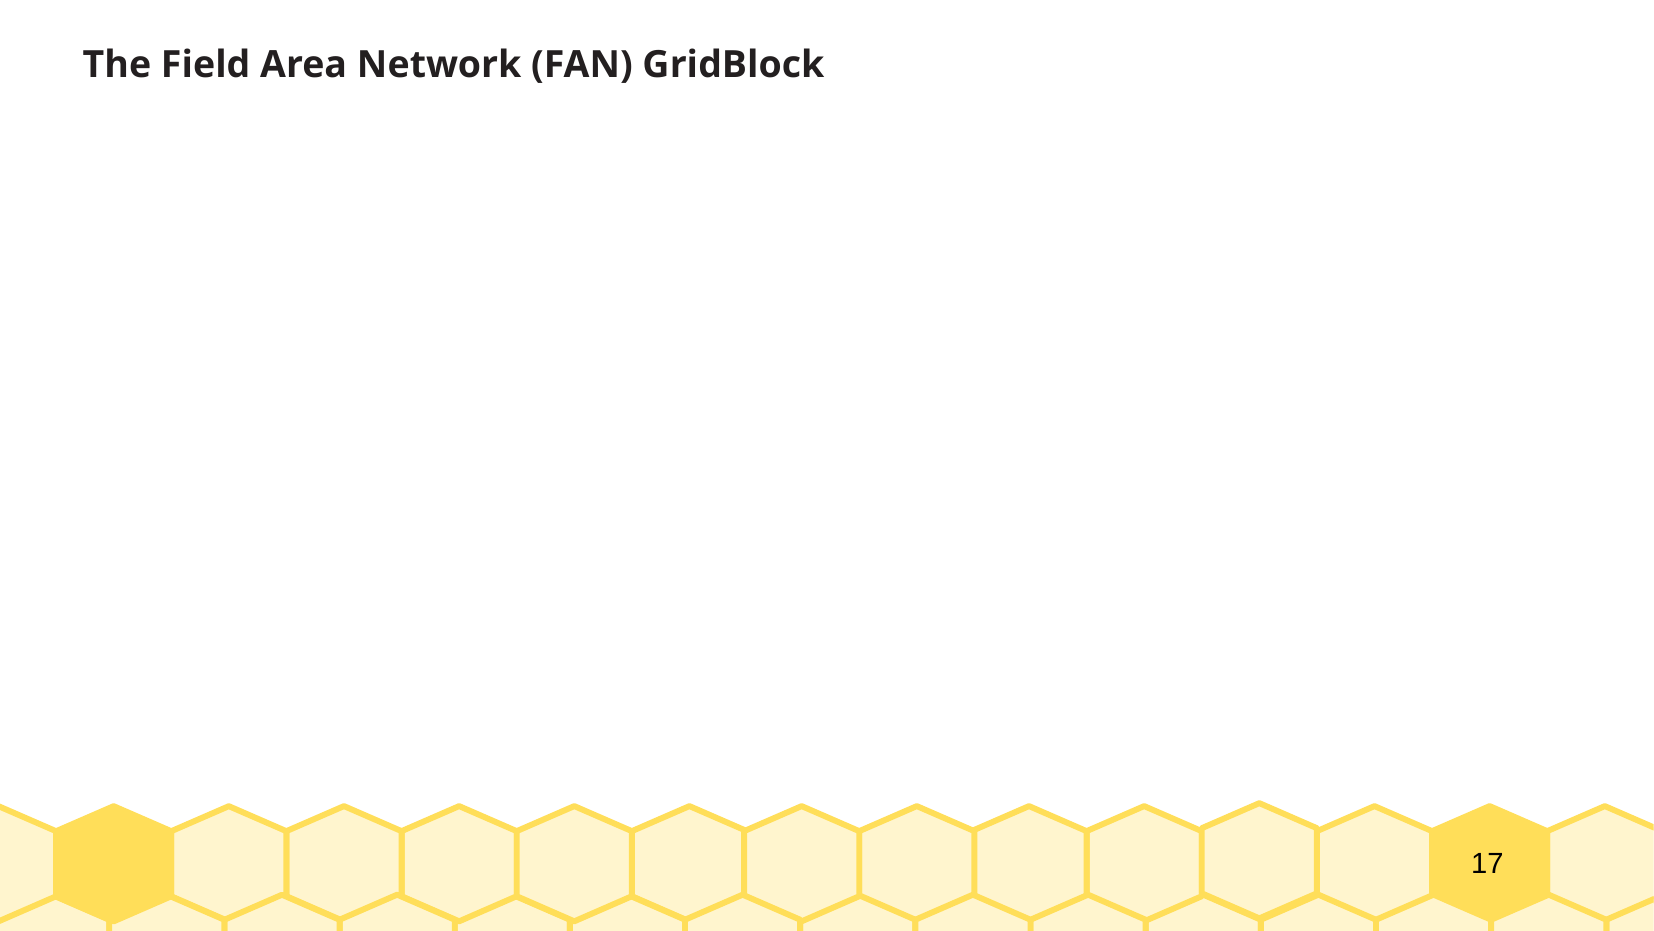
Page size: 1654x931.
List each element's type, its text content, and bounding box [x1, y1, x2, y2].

list The Field Area Network (FAN) GridBlock [82, 37, 1571, 758]
